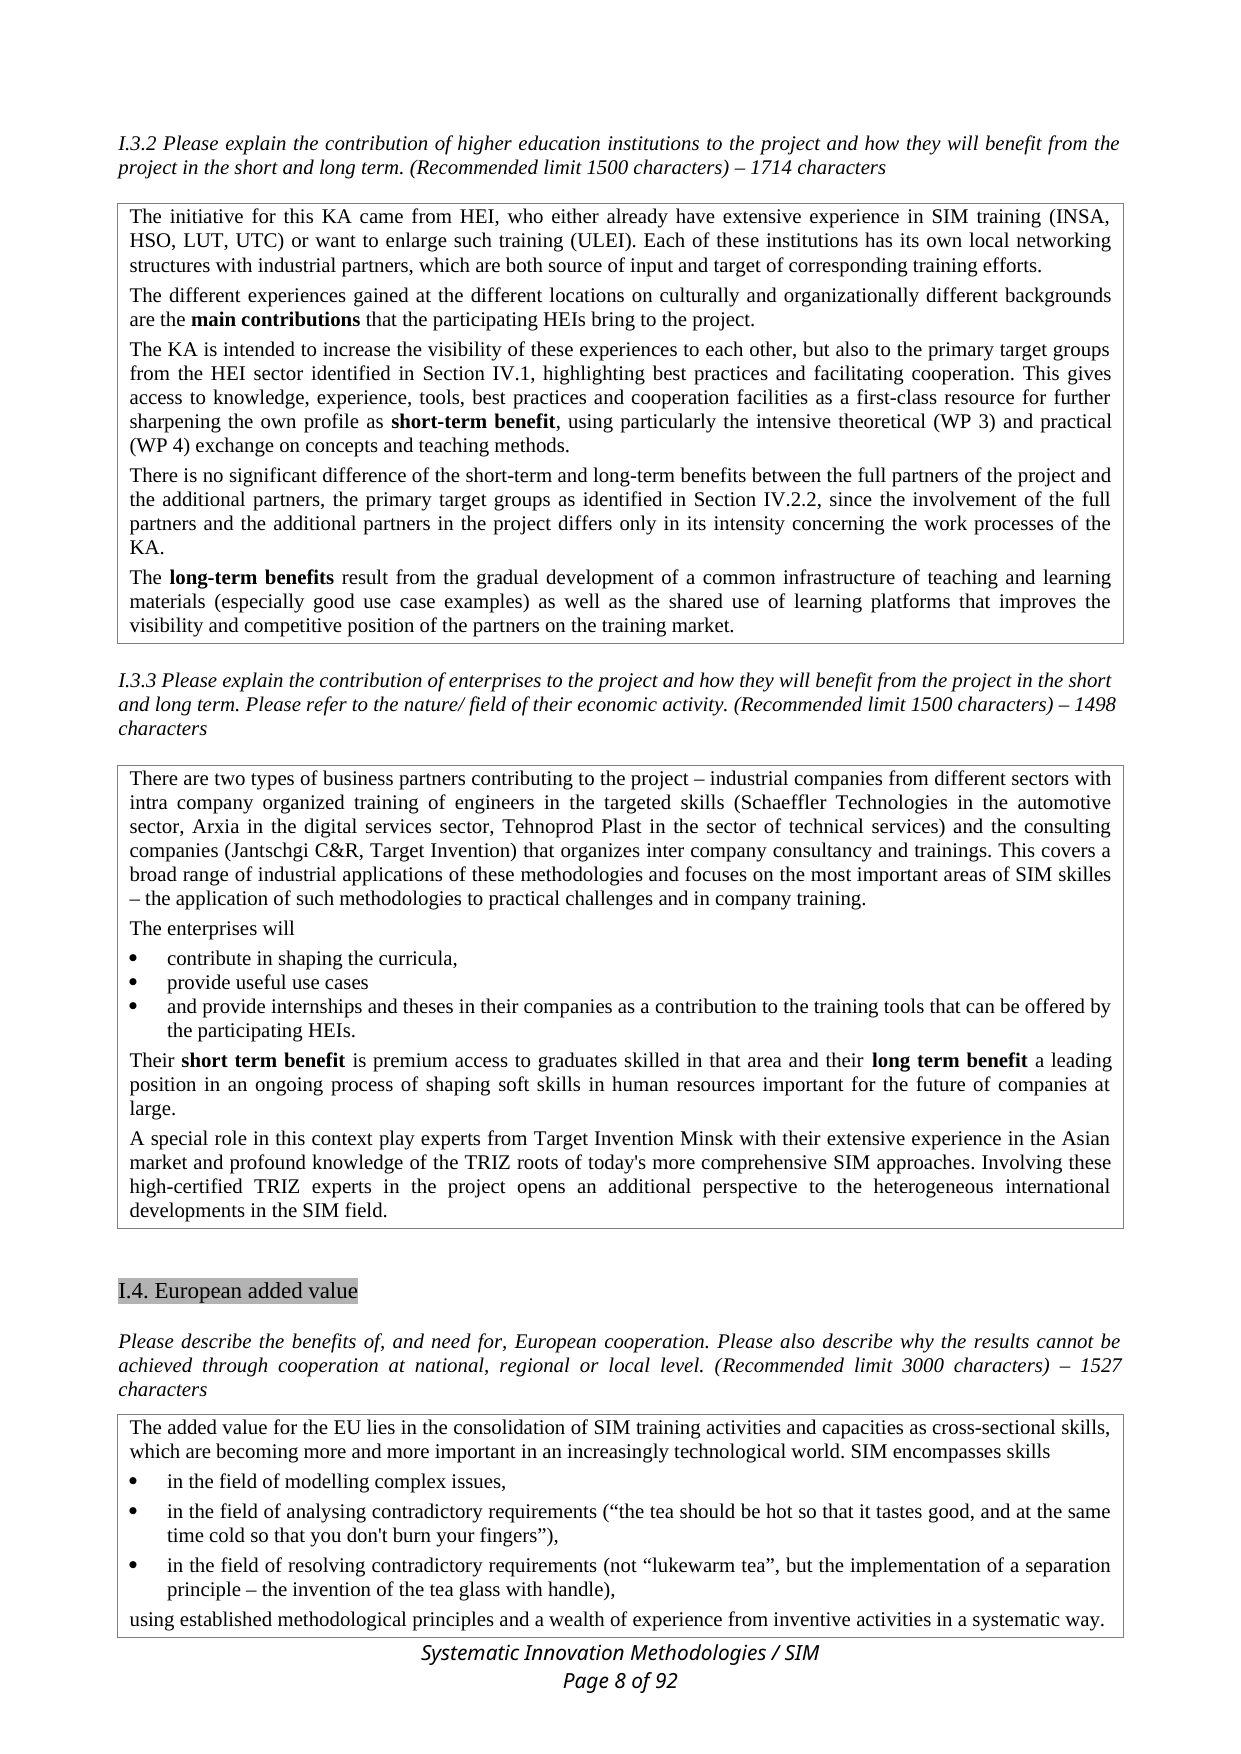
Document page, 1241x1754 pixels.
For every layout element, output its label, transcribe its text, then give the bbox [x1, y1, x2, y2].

table_header There are two types of business partners contributing to the project – industrial companies from different sectors with intra company organized training of engineers in the targeted skills (Schaeffler Technologies in the automotive sector, Arxia in the digital services sector, Tehnoprod Plast in the sector of technical services) and the consulting companies (Jantschgi C&R, Target Invention) that organizes inter company consultancy and trainings. This covers a broad range of industrial applications of these methodologies and focuses on the most important areas of SIM skilles – the application of such methodologies to practical challenges and in company training. The enterprises will contribute in shaping the curricula, provide useful use cases and provide internships and theses in their companies as a contribution to the training tools that can be offered by the participating HEIs. Their short term benefit is premium access to graduates skilled in that area and their long term benefit a leading position in an ongoing process of shaping soft skills in human resources important for the future of companies at large. A special role in this context play experts from Target Invention Minsk with their extensive experience in the Asian market and profound knowledge of the TRIZ roots of today's more comprehensive SIM approaches. Involving these high-certified TRIZ experts in the project opens an additional perspective to the heterogeneous international developments in the SIM field. [118, 766, 1123, 1228]
text I.3.2 Please explain the contribution of higher education institutions to the project and how they will benefit from the project in the short and long term. (Recommended limit 1500 characters) – 1714 characters [118, 131, 1122, 179]
text Please describe the benefits of, and need for, European cooperation. Please also describe why the results cannot be achieved through cooperation at national, regional or local level. (Recommended limit 3000 characters) – 1527 characters [118, 1329, 1122, 1401]
table_header The added value for the EU lies in the consolidation of SIM training activities and capacities as cross-sectional skills, which are becoming more and more important in an increasingly technological world. SIM encompasses skills in the field of modelling complex issues, in the field of analysing contradictory requirements (“the tea should be hot so that it tastes good, and at the same time cold so that you don't burn your fingers”), in the field of resolving contradictory requirements (not “lukewarm tea”, but the implementation of a separation principle – the invention of the tea glass with handle), using established methodological principles and a wealth of experience from inventive activities in a systematic way. [118, 1415, 1123, 1637]
text I.4. European added value [118, 1277, 1122, 1304]
table_header The initiative for this KA came from HEI, who either already have extensive experience in SIM training (INSA, HSO, LUT, UTC) or want to enlarge such training (ULEI). Each of these institutions has its own local networking structures with industrial partners, which are both source of input and target of corresponding training efforts. The different experiences gained at the different locations on culturally and organizationally different backgrounds are the main contributions that the participating HEIs bring to the project. The KA is intended to increase the visibility of these experiences to each other, but also to the primary target groups from the HEI sector identified in Section IV.1, highlighting best practices and facilitating cooperation. This gives access to knowledge, experience, tools, best practices and cooperation facilities as a first-class resource for further sharpening the own profile as short-term benefit, using particularly the intensive theoretical (WP 3) and practical (WP 4) exchange on concepts and teaching methods. There is no significant difference of the short-term and long-term benefits between the full partners of the project and the additional partners, the primary target groups as identified in Section IV.2.2, since the involvement of the full partners and the additional partners in the project differs only in its intensity concerning the work processes of the KA. The long-term benefits result from the gradual development of a common infrastructure of teaching and learning materials (especially good use case examples) as well as the shared use of learning platforms that improves the visibility and competitive position of the partners on the training market. [118, 204, 1123, 643]
text I.3.3 Please explain the contribution of enterprises to the project and how they will benefit from the project in the short and long term. Please refer to the nature/ field of their economic activity. (Recommended limit 1500 characters) – 1498 characters [118, 668, 1122, 740]
